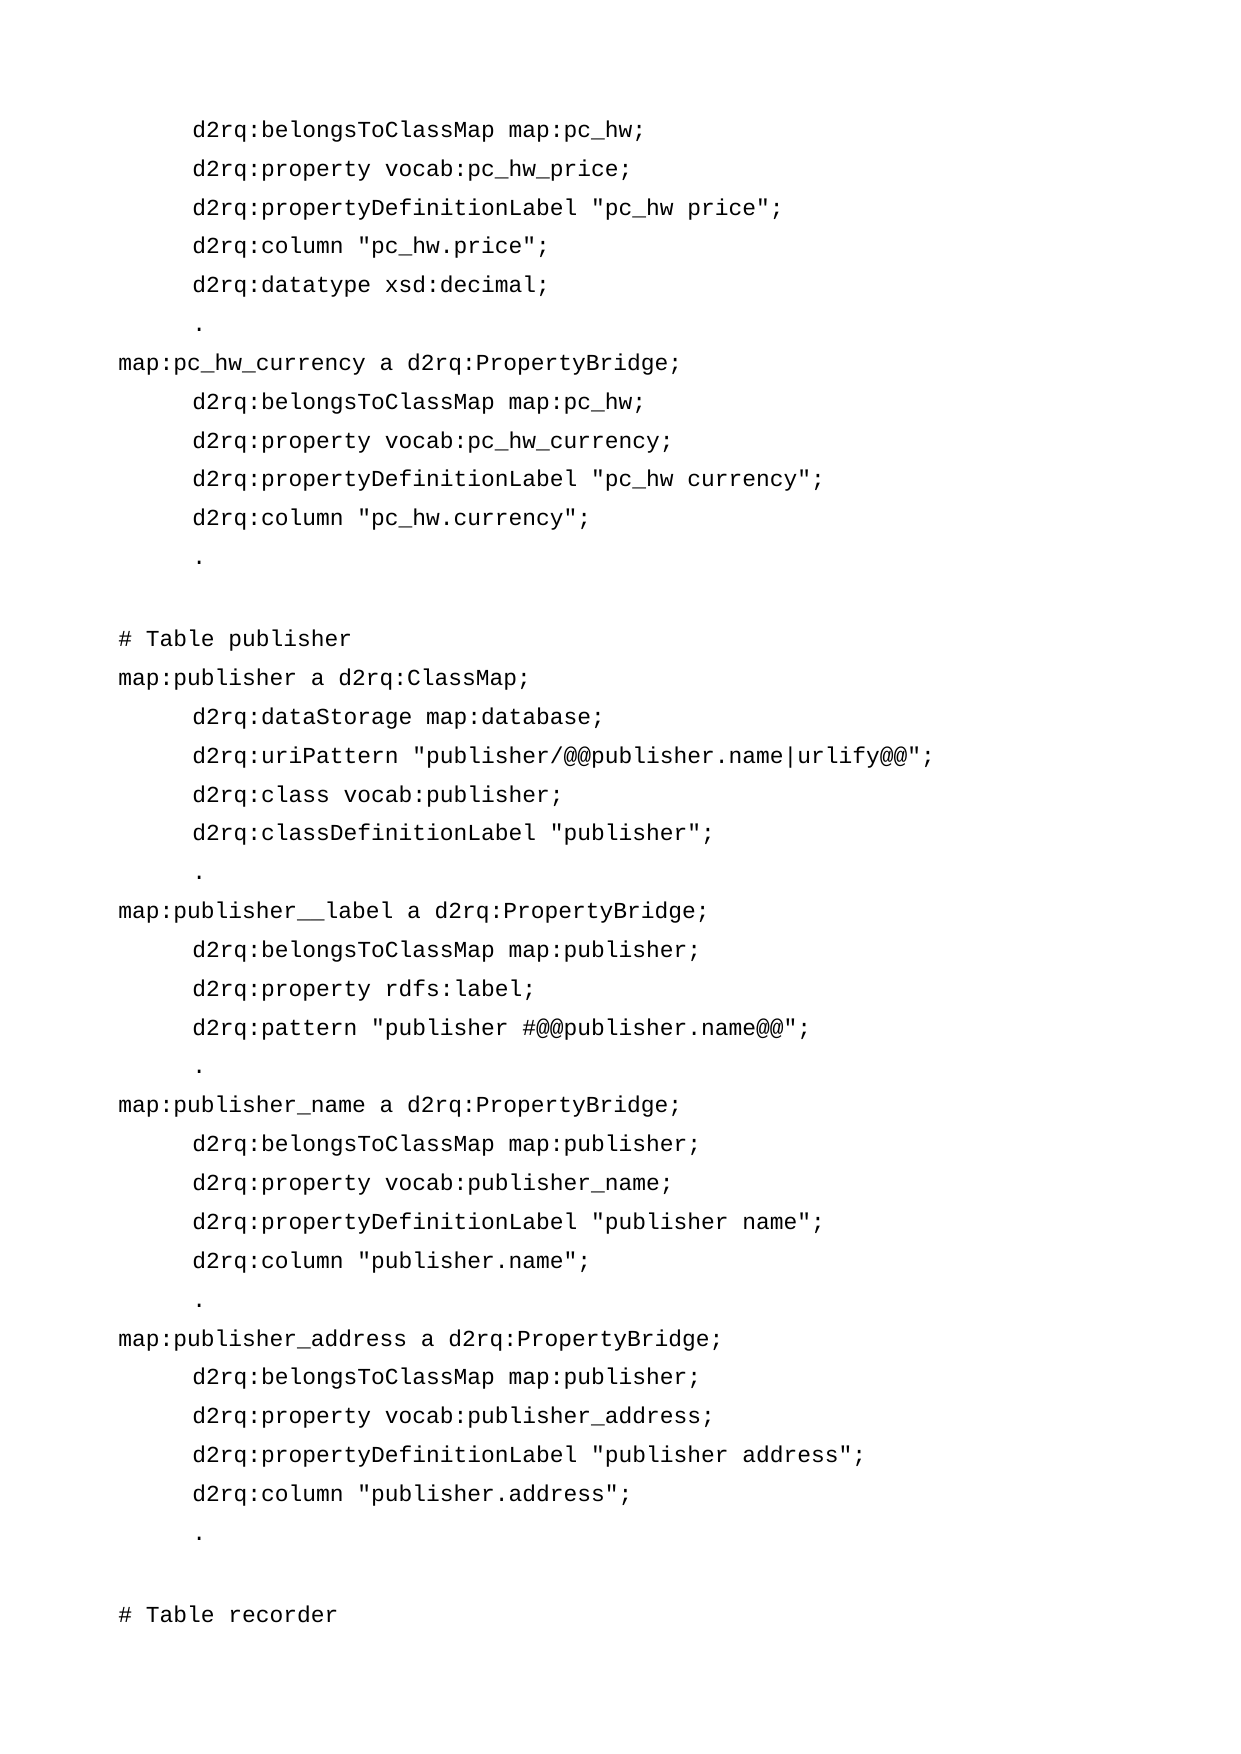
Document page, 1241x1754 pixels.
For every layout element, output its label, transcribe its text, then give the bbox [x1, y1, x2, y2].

text . [118, 1521, 1122, 1547]
text # Table recorder [118, 1603, 1122, 1629]
text d2rq:property vocab:pc_hw_price; [118, 157, 1122, 183]
text d2rq:uriPattern "publisher/@@publisher.name|urlify@@"; [118, 744, 1122, 770]
text d2rq:class vocab:publisher; [118, 783, 1122, 809]
text map:pc_hw_currency a d2rq:PropertyBridge; [118, 351, 1122, 377]
text d2rq:propertyDefinitionLabel "pc_hw currency"; [118, 468, 1122, 494]
text d2rq:belongsToClassMap map:publisher; [118, 1366, 1122, 1392]
text d2rq:propertyDefinitionLabel "pc_hw price"; [118, 196, 1122, 222]
text d2rq:column "publisher.name"; [118, 1249, 1122, 1275]
text . [118, 1055, 1122, 1081]
text d2rq:propertyDefinitionLabel "publisher address"; [118, 1443, 1122, 1469]
text map:publisher_name a d2rq:PropertyBridge; [118, 1094, 1122, 1120]
text . [118, 1288, 1122, 1314]
text d2rq:dataStorage map:database; [118, 705, 1122, 731]
text d2rq:classDefinitionLabel "publisher"; [118, 822, 1122, 848]
text d2rq:property vocab:publisher_name; [118, 1171, 1122, 1197]
text d2rq:belongsToClassMap map:pc_hw; [118, 118, 1122, 144]
text d2rq:column "publisher.address"; [118, 1482, 1122, 1508]
text # Table publisher [118, 627, 1122, 653]
text d2rq:datatype xsd:decimal; [118, 273, 1122, 299]
text map:publisher a d2rq:ClassMap; [118, 666, 1122, 692]
text d2rq:pattern "publisher #@@publisher.name@@"; [118, 1016, 1122, 1042]
text . [118, 546, 1122, 571]
text d2rq:property rdfs:label; [118, 977, 1122, 1003]
text d2rq:property vocab:pc_hw_currency; [118, 429, 1122, 455]
text map:publisher_address a d2rq:PropertyBridge; [118, 1327, 1122, 1353]
text d2rq:belongsToClassMap map:publisher; [118, 938, 1122, 964]
text . [118, 312, 1122, 338]
text d2rq:property vocab:publisher_address; [118, 1404, 1122, 1431]
text d2rq:column "pc_hw.currency"; [118, 507, 1122, 533]
text d2rq:column "pc_hw.price"; [118, 235, 1122, 261]
text . [118, 861, 1122, 887]
text d2rq:propertyDefinitionLabel "publisher name"; [118, 1210, 1122, 1236]
text map:publisher__label a d2rq:PropertyBridge; [118, 899, 1122, 925]
text d2rq:belongsToClassMap map:pc_hw; [118, 390, 1122, 416]
text d2rq:belongsToClassMap map:publisher; [118, 1133, 1122, 1158]
